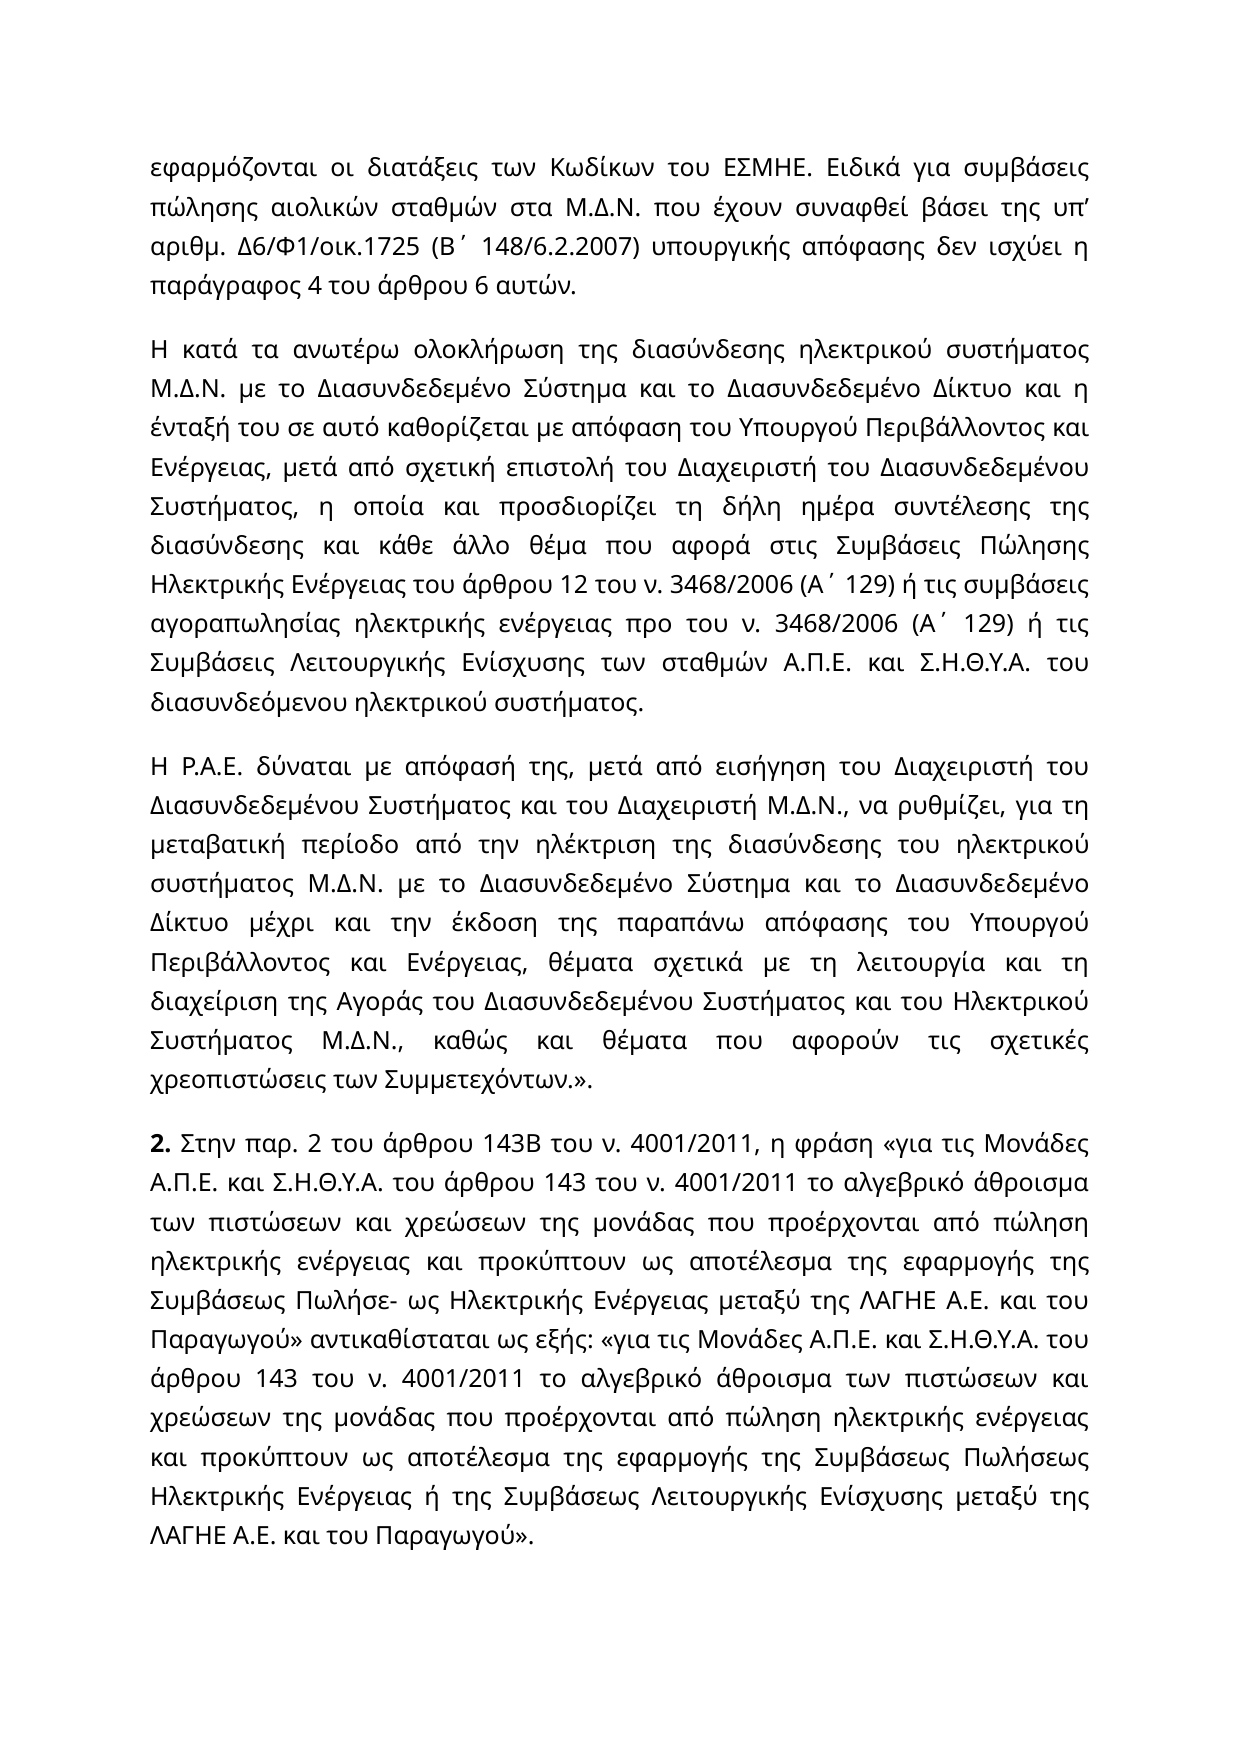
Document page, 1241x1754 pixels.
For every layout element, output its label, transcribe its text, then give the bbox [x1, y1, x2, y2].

text Η κατά τα ανωτέρω ολοκλήρωση της διασύνδεσης ηλεκτρικού συστήματος Μ.Δ.Ν. με το Διασυνδεδεμένο Σύστημα και το Διασυνδεδεμένο Δίκτυο και η ένταξή του σε αυτό καθορίζεται με απόφαση του Υπουργού Περιβάλλοντος και Ενέργειας, μετά από σχετική επιστολή του Διαχειριστή του Διασυνδεδεμένου Συστήματος, η οποία και προσδιορίζει τη δήλη ημέρα συντέλεσης της διασύνδεσης και κάθε άλλο θέμα που αφορά στις Συμβάσεις Πώλησης Ηλεκτρικής Ενέργειας του άρθρου 12 του ν. 3468/2006 (Α΄ 129) ή τις συμβάσεις αγοραπωλησίας ηλεκτρικής ενέργειας προ του ν. 3468/2006 (Α΄ 129) ή τις Συμβάσεις Λειτουργικής Ενίσχυσης των σταθμών Α.Π.Ε. και Σ.Η.Θ.Υ.Α. του διασυνδεόμενου ηλεκτρικού συστήματος. [150, 332, 1090, 718]
text εφαρμόζονται οι διατάξεις των Κωδίκων του ΕΣΜΗΕ. Ειδικά για συμβάσεις πώλησης αιολικών σταθμών στα Μ.Δ.Ν. που έχουν συναφθεί βάσει της υπ’ αριθμ. Δ6/Φ1/οικ.1725 (Β΄ 148/6.2.2007) υπουργικής απόφασης δεν ισχύει η παράγραφος 4 του άρθρου 6 αυτών. [150, 150, 1090, 302]
text 2. Στην παρ. 2 του άρθρου 143Β του ν. 4001/2011, η φράση «για τις Μονάδες Α.Π.Ε. και Σ.Η.Θ.Υ.Α. του άρθρου 143 του ν. 4001/2011 το αλγεβρικό άθροισμα των πιστώσεων και χρεώσεων της μονάδας που προέρχονται από πώληση ηλεκτρικής ενέργειας και προκύπτουν ως αποτέλεσμα της εφαρμογής της Συμβάσεως Πωλήσε- ως Ηλεκτρικής Ενέργειας μεταξύ της ΛΑΓΗΕ Α.Ε. και του Παραγωγού» αντικαθίσταται ως εξής: «για τις Μονάδες Α.Π.Ε. και Σ.Η.Θ.Υ.Α. του άρθρου 143 του ν. 4001/2011 το αλγεβρικό άθροισμα των πιστώσεων και χρεώσεων της μονάδας που προέρχονται από πώληση ηλεκτρικής ενέργειας και προκύπτουν ως αποτέλεσμα της εφαρμογής της Συμβάσεως Πωλήσεως Ηλεκτρικής Ενέργειας ή της Συμβάσεως Λειτουργικής Ενίσχυσης μεταξύ της ΛΑΓΗΕ Α.Ε. και του Παραγωγού». [150, 1126, 1090, 1552]
text Η Ρ.Α.Ε. δύναται με απόφασή της, μετά από εισήγηση του Διαχειριστή του Διασυνδεδεμένου Συστήματος και του Διαχειριστή Μ.Δ.Ν., να ρυθμίζει, για τη μεταβατική περίοδο από την ηλέκτριση της διασύνδεσης του ηλεκτρικού συστήματος Μ.Δ.Ν. με το Διασυνδεδεμένο Σύστημα και το Διασυνδεδεμένο Δίκτυο μέχρι και την έκδοση της παραπάνω απόφασης του Υπουργού Περιβάλλοντος και Ενέργειας, θέματα σχετικά με τη λειτουργία και τη διαχείριση της Αγοράς του Διασυνδεδεμένου Συστήματος και του Ηλεκτρικού Συστήματος Μ.Δ.Ν., καθώς και θέματα που αφορούν τις σχετικές χρεοπιστώσεις των Συμμετεχόντων.». [150, 748, 1090, 1096]
